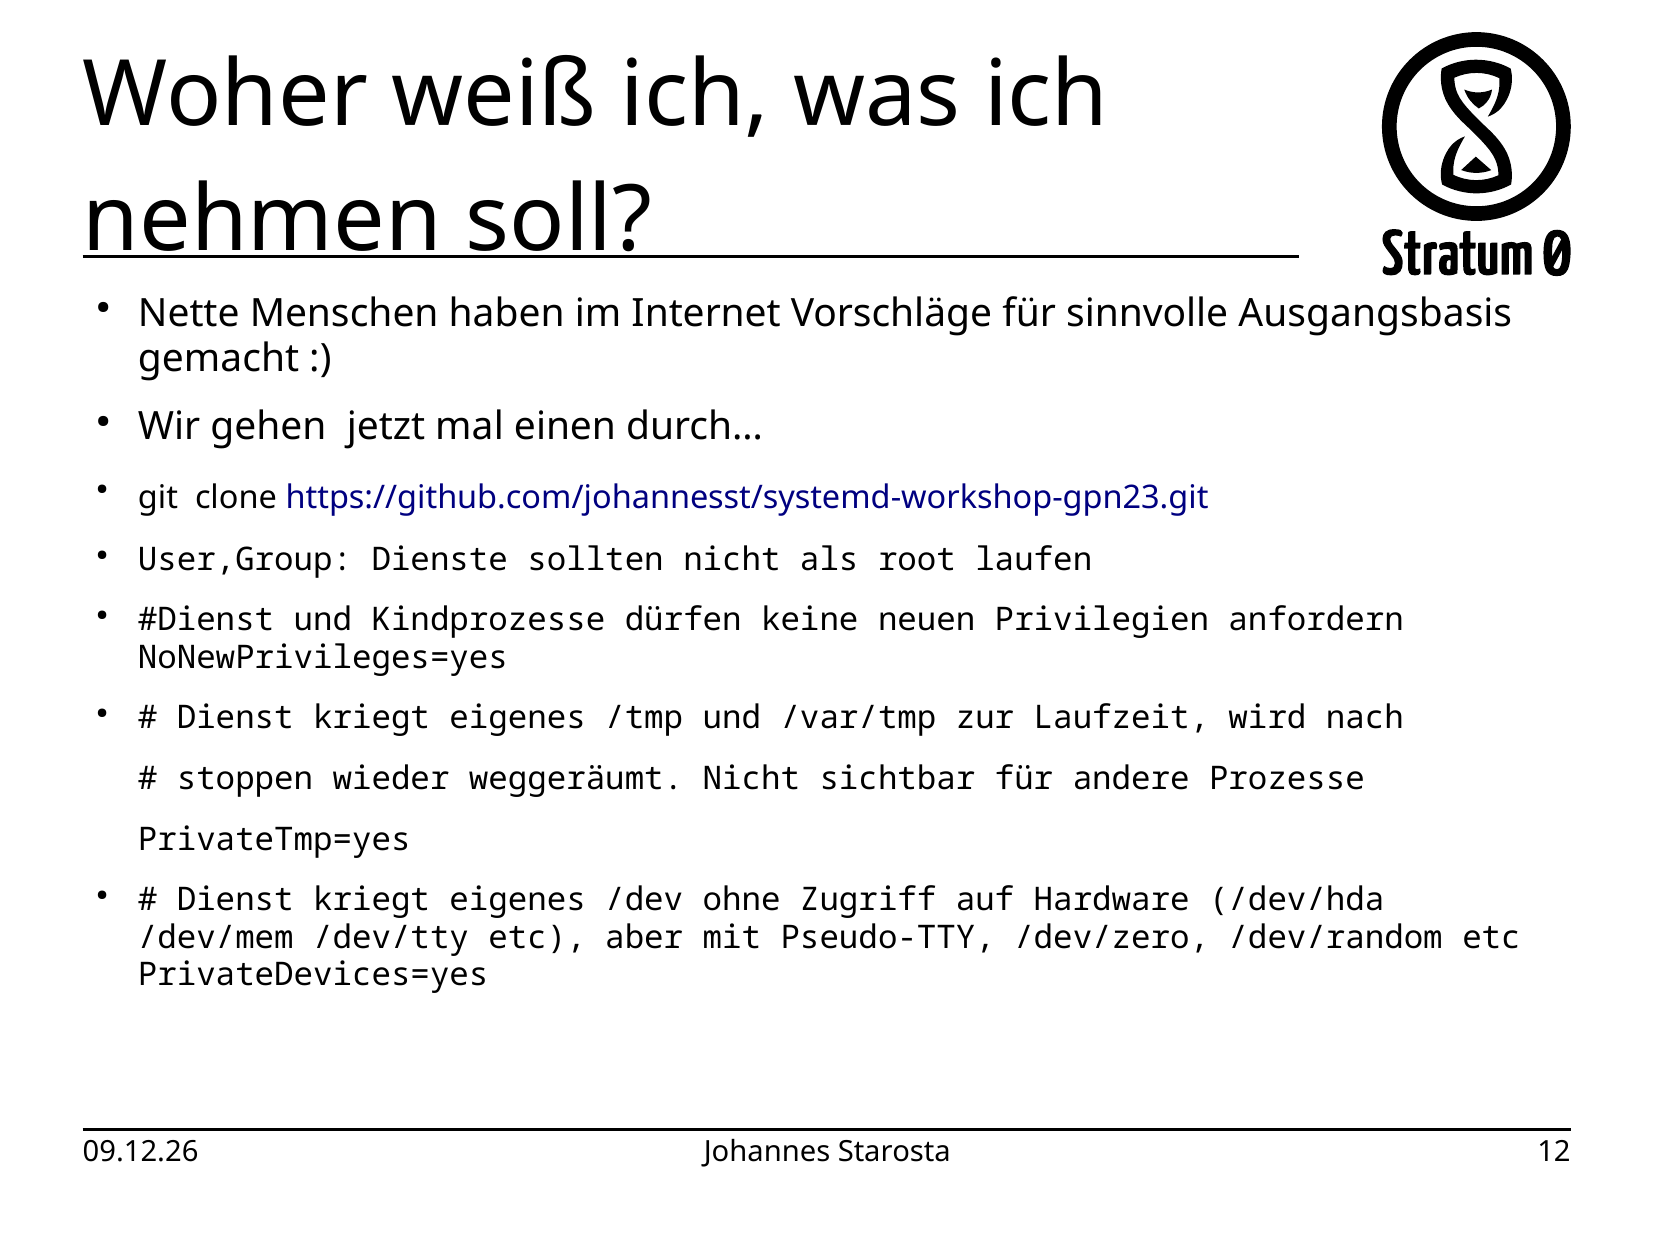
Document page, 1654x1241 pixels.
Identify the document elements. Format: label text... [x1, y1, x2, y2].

title Woher weiß ich, was ich nehmen soll? [82, 49, 1300, 257]
list Nette Menschen haben im Internet Vorschläge für sinnvolle Ausgangsbasis gemacht :) Wir gehen jetzt mal einen durch… git clone https://github.com/johannesst/systemd-workshop-gpn23.git User,Group: Dienste sollten nicht als root laufen #Dienst und Kindprozesse dürfen keine neuen Privilegien anfordern NoNewPrivileges=yes # Dienst kriegt eigenes /tmp und /var/tmp zur Laufzeit, wird nach # stoppen wieder weggeräumt. Nicht sichtbar für andere Prozesse PrivateTmp=yes # Dienst kriegt eigenes /dev ohne Zugriff auf Hardware (/dev/hda /dev/mem /dev/tty etc), aber mit Pseudo-TTY, /dev/zero, /dev/random etc PrivateDevices=yes [82, 290, 1538, 1010]
